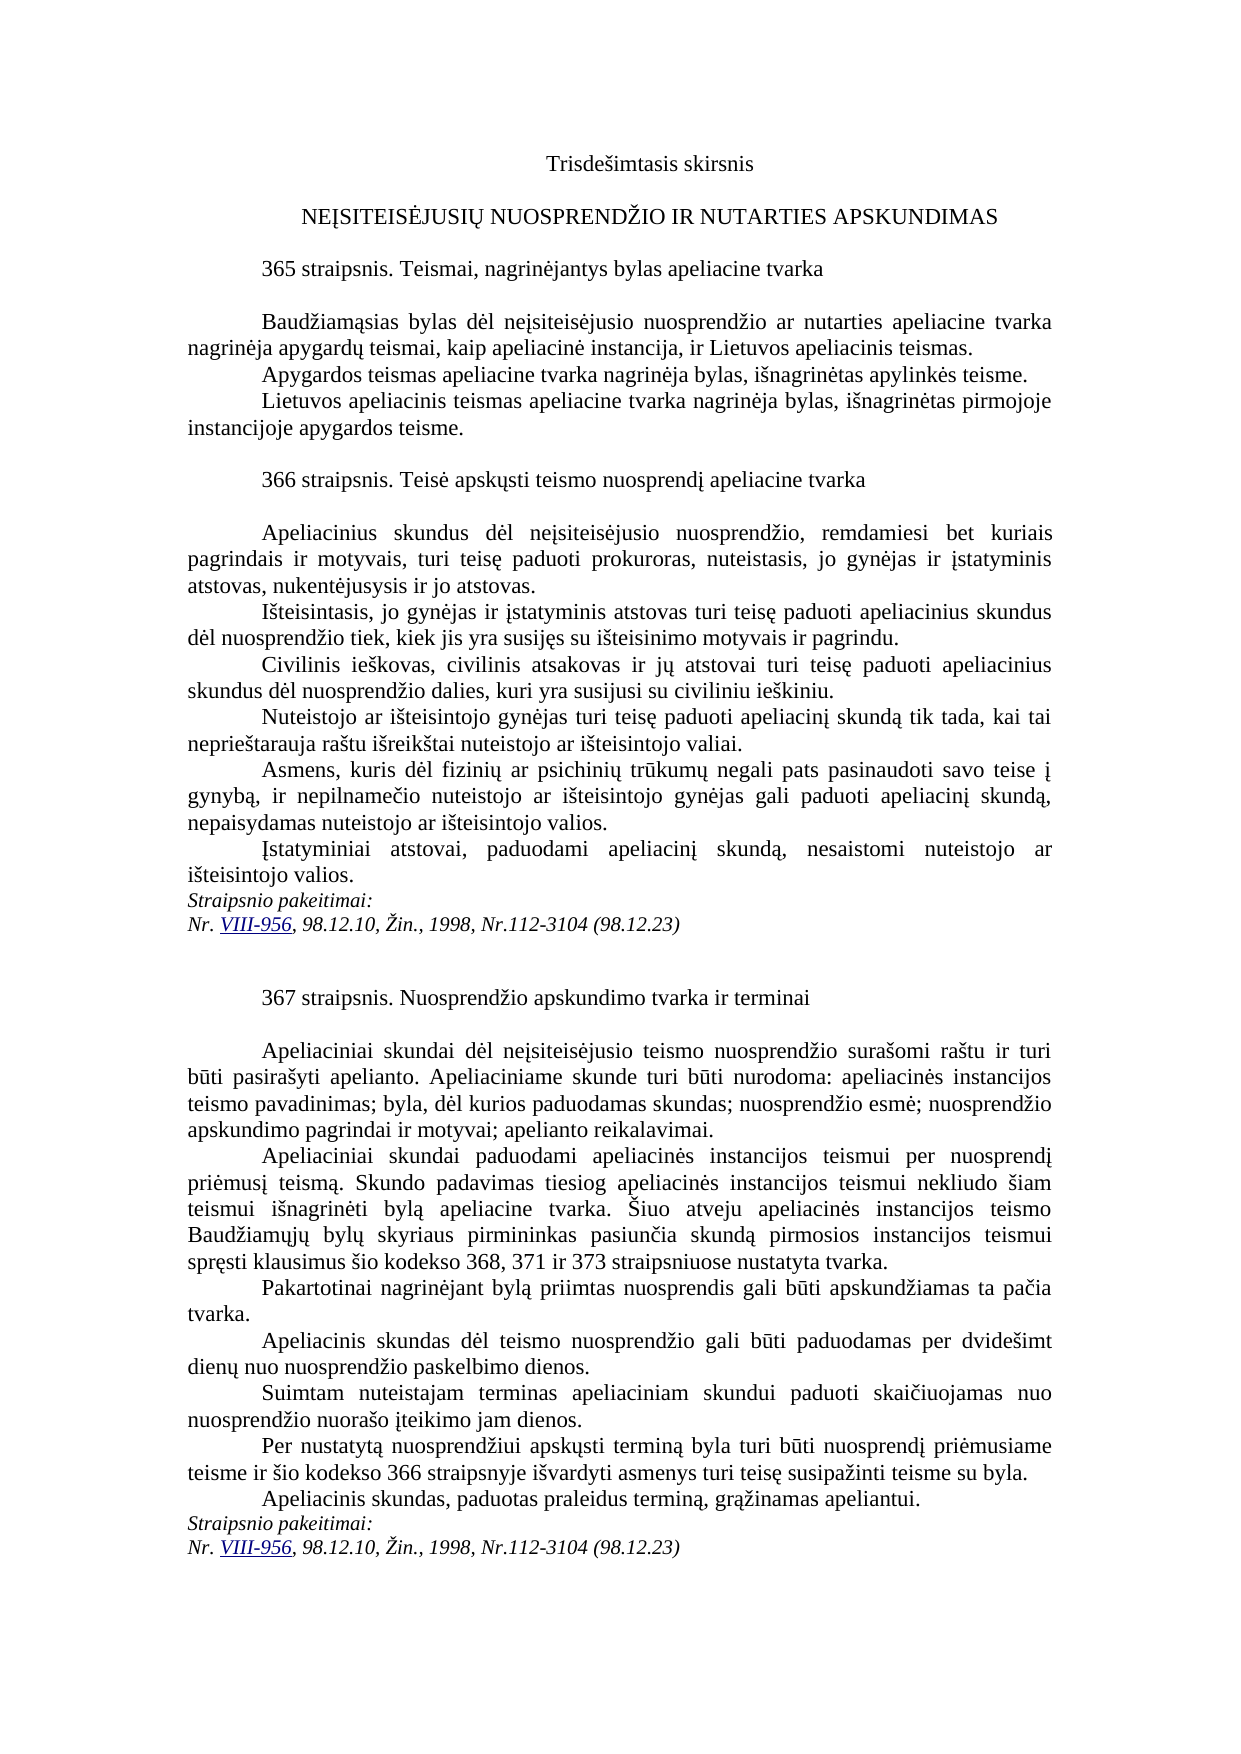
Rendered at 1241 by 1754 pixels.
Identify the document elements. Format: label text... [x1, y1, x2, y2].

text Nr. VIII-956, 98.12.10, Žin., 1998, Nr.112-3104 (98.12.23) [187, 1535, 1053, 1559]
text Pakartotinai nagrinėjant bylą priimtas nuosprendis gali būti apskundžiamas ta pačia tvarka. [187, 1274, 1053, 1327]
text Išteisintasis, jo gynėjas ir įstatyminis atstovas turi teisę paduoti apeliacinius skundus dėl nuosprendžio tiek, kiek jis yra susijęs su išteisinimo motyvais ir pagrindu. [187, 598, 1053, 651]
text 367 straipsnis. Nuosprendžio apskundimo tvarka ir terminai [187, 984, 1053, 1011]
text Apeliacinis skundas, paduotas praleidus terminą, grąžinamas apeliantui. [187, 1485, 1053, 1511]
text Apeliaciniai skundai paduodami apeliacinės instancijos teismui per nuosprendį priėmusį teismą. Skundo padavimas tiesiog apeliacinės instancijos teismui nekliudo šiam teismui išnagrinėti bylą apeliacine tvarka. Šiuo atveju apeliacinės instancijos teismo Baudžiamųjų bylų skyriaus pirmininkas pasiunčia skundą pirmosios instancijos teismui spręsti klausimus šio kodekso 368, 371 ir 373 straipsniuose nustatyta tvarka. [187, 1142, 1053, 1274]
text Straipsnio pakeitimai: [187, 1511, 1053, 1535]
text Įstatyminiai atstovai, paduodami apeliacinį skundą, nesaistomi nuteistojo ar išteisintojo valios. [187, 835, 1053, 888]
text NEĮSITEISĖJUSIŲ NUOSPRENDŽIO IR NUTARTIES APSKUNDIMAS [187, 203, 1053, 229]
text Apeliacinius skundus dėl neįsiteisėjusio nuosprendžio, remdamiesi bet kuriais pagrindais ir motyvais, turi teisę paduoti prokuroras, nuteistasis, jo gynėjas ir įstatyminis atstovas, nukentėjusysis ir jo atstovas. [187, 519, 1053, 598]
text Straipsnio pakeitimai: [187, 888, 1053, 912]
text Apeliacinis skundas dėl teismo nuosprendžio gali būti paduodamas per dvidešimt dienų nuo nuosprendžio paskelbimo dienos. [187, 1327, 1053, 1379]
text Per nustatytą nuosprendžiui apskųsti terminą byla turi būti nuosprendį priėmusiame teisme ir šio kodekso 366 straipsnyje išvardyti asmenys turi teisę susipažinti teisme su byla. [187, 1432, 1053, 1485]
text Asmens, kuris dėl fizinių ar psichinių trūkumų negali pats pasinaudoti savo teise į gynybą, ir nepilnamečio nuteistojo ar išteisintojo gynėjas gali paduoti apeliacinį skundą, nepaisydamas nuteistojo ar išteisintojo valios. [187, 756, 1053, 835]
text 366 straipsnis. Teisė apskųsti teismo nuosprendį apeliacine tvarka [187, 466, 1053, 493]
text Civilinis ieškovas, civilinis atsakovas ir jų atstovai turi teisę paduoti apeliacinius skundus dėl nuosprendžio dalies, kuri yra susijusi su civiliniu ieškiniu. [187, 651, 1053, 703]
text Lietuvos apeliacinis teismas apeliacine tvarka nagrinėja bylas, išnagrinėtas pirmojoje instancijoje apygardos teisme. [187, 387, 1053, 440]
text Baudžiamąsias bylas dėl neįsiteisėjusio nuosprendžio ar nutarties apeliacine tvarka nagrinėja apygardų teismai, kaip apeliacinė instancija, ir Lietuvos apeliacinis teismas. [187, 308, 1053, 361]
text Trisdešimtasis skirsnis [187, 150, 1053, 176]
text Apeliaciniai skundai dėl neįsiteisėjusio teismo nuosprendžio surašomi raštu ir turi būti pasirašyti apelianto. Apeliaciniame skunde turi būti nurodoma: apeliacinės instancijos teismo pavadinimas; byla, dėl kurios paduodamas skundas; nuosprendžio esmė; nuosprendžio apskundimo pagrindai ir motyvai; apelianto reikalavimai. [187, 1037, 1053, 1142]
text 365 straipsnis. Teismai, nagrinėjantys bylas apeliacine tvarka [187, 255, 1053, 282]
text Nr. VIII-956, 98.12.10, Žin., 1998, Nr.112-3104 (98.12.23) [187, 912, 1053, 936]
text Suimtam nuteistajam terminas apeliaciniam skundui paduoti skaičiuojamas nuo nuosprendžio nuorašo įteikimo jam dienos. [187, 1379, 1053, 1432]
text Apygardos teismas apeliacine tvarka nagrinėja bylas, išnagrinėtas apylinkės teisme. [187, 361, 1053, 387]
text Nuteistojo ar išteisintojo gynėjas turi teisę paduoti apeliacinį skundą tik tada, kai tai neprieštarauja raštu išreikštai nuteistojo ar išteisintojo valiai. [187, 703, 1053, 756]
